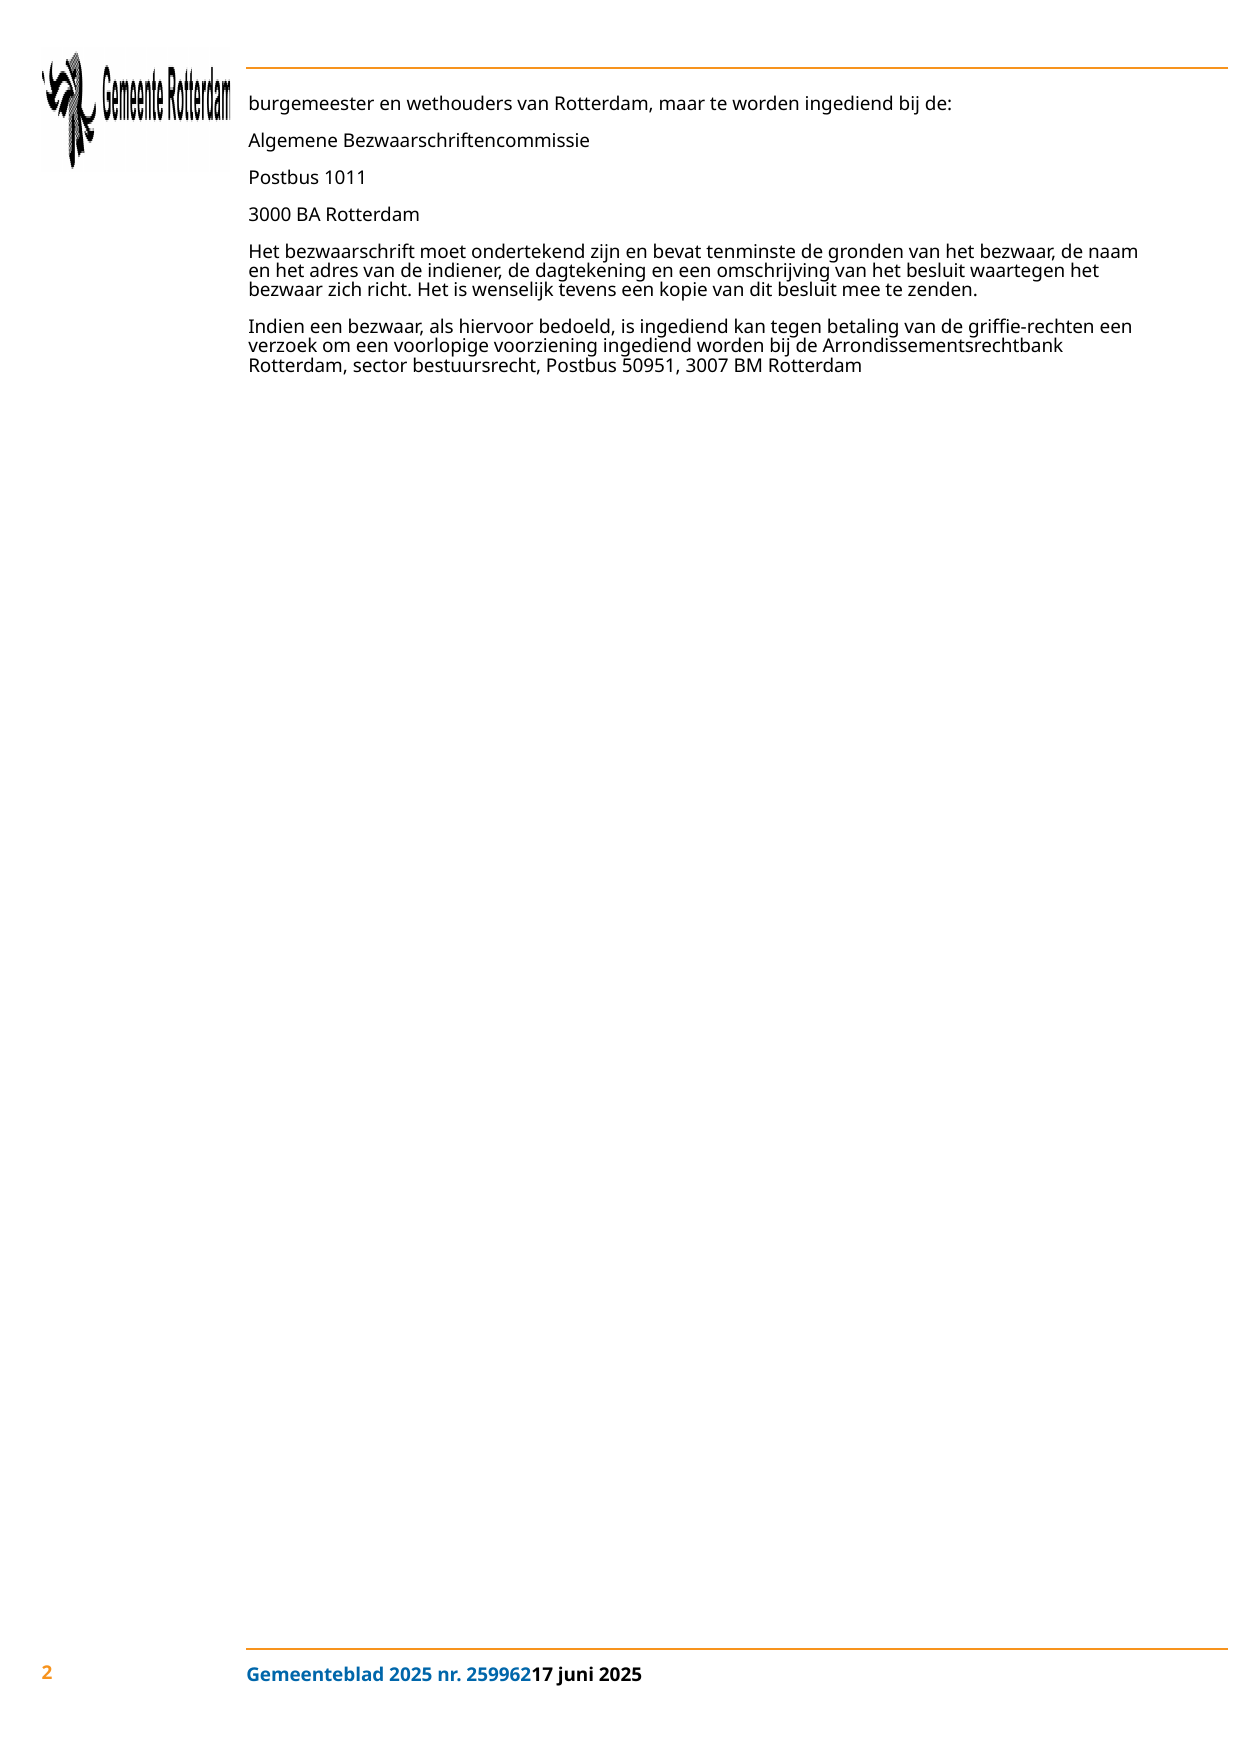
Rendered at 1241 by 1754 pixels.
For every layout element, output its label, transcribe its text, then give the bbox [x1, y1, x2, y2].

text 3000 BA Rotterdam [248, 206, 1152, 225]
text Algemene Bezwaarschriftencommissie [248, 132, 1152, 151]
picture [41, 47, 231, 172]
text Het bezwaarschrift moet ondertekend zijn en bevat tenminste de gronden van het bezwaar, de naam en het adres van de indiener, de dagtekening en een omschrijving van het besluit waartegen het bezwaar zich richt. Het is wenselijk tevens een kopie van dit besluit mee te zenden. [248, 243, 1152, 301]
text Postbus 1011 [248, 169, 1152, 188]
text Indien een bezwaar, als hiervoor bedoeld, is ingediend kan tegen betaling van de griffie-rechten een verzoek om een voorlopige voorziening ingediend worden bij de Arrondissementsrechtbank Rotterdam, sector bestuursrecht, Postbus 50951, 3007 BM Rotterdam [248, 318, 1152, 376]
text burgemeester en wethouders van Rotterdam, maar te worden ingediend bij de: [248, 95, 1152, 114]
